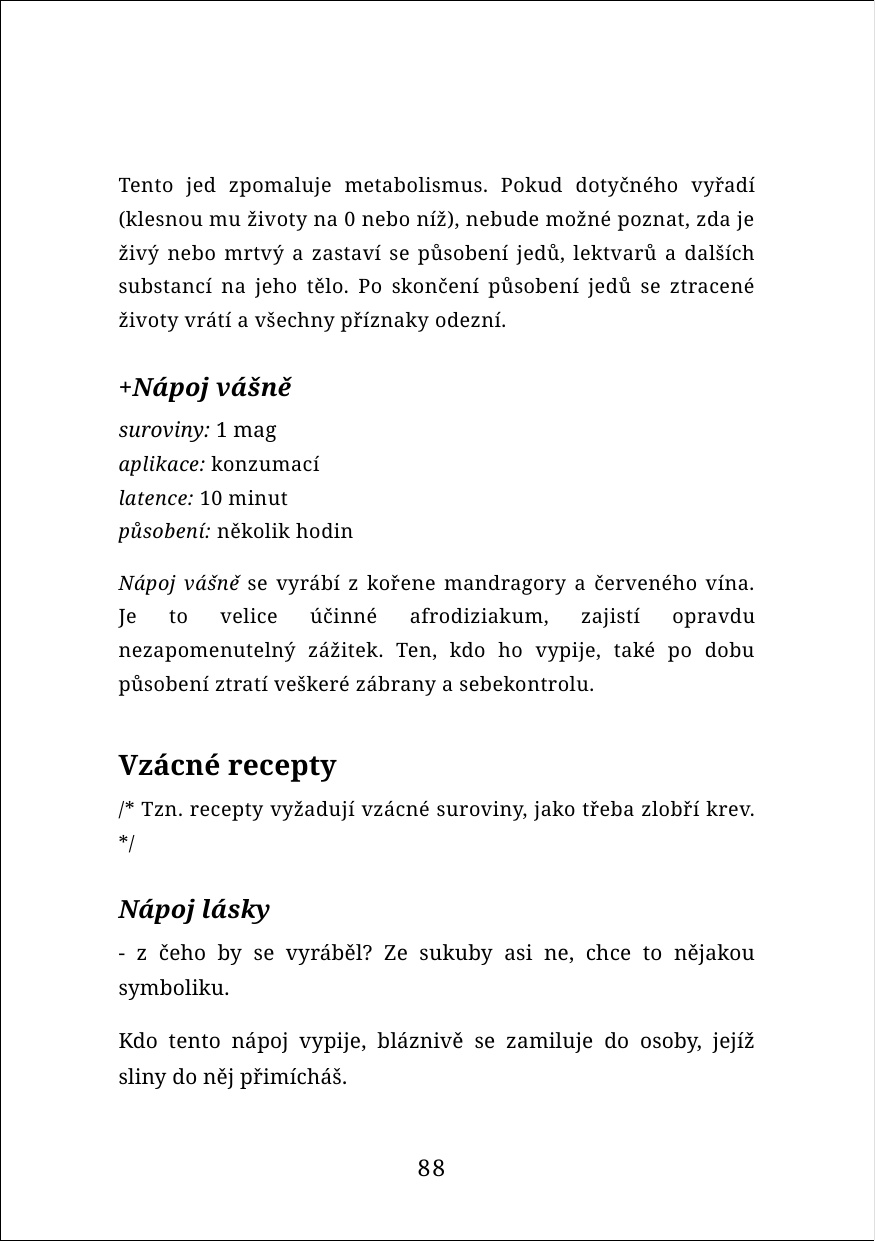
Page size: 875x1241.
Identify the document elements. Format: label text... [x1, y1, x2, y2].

text Nápoj vášně se vyrábí z kořene mandragory a červeného vína. Je to velice účinné afrodiziakum, zajistí opravdu nezapomenutelný zážitek. Ten, kdo ho vypije, také po dobu působení ztratí veškeré zábrany a sebekontrolu. [118, 569, 756, 697]
text /* Tzn. recepty vyžadují vzácné suroviny, jako třeba zlobří krev. */ [118, 795, 756, 856]
text - z čeho by se vyráběl? Ze sukuby asi ne, chce to nějakou symboliku. [118, 938, 756, 1002]
subtitle +Nápoj vášně [118, 369, 756, 403]
text Kdo tento nápoj vypije, bláznivě se zamiluje do osoby, jejíž sliny do něj přimícháš. [118, 1026, 756, 1090]
text suroviny: 1 mag aplikace: konzumací latence: 10 minut působení: několik hodin [118, 415, 756, 545]
text Tento jed zpomaluje metabolismus. Pokud dotyčného vyřadí (klesnou mu životy na 0 nebo níž), nebude možné poznat, zda je živý nebo mrtvý a zastaví se působení jedů, lektvarů a dalších substancí na jeho tělo. Po skončení působení jedů se ztracené životy vrátí a všechny příznaky odezní. [118, 172, 756, 333]
subtitle Vzácné recepty [118, 745, 756, 783]
subtitle Nápoj lásky [118, 892, 756, 926]
